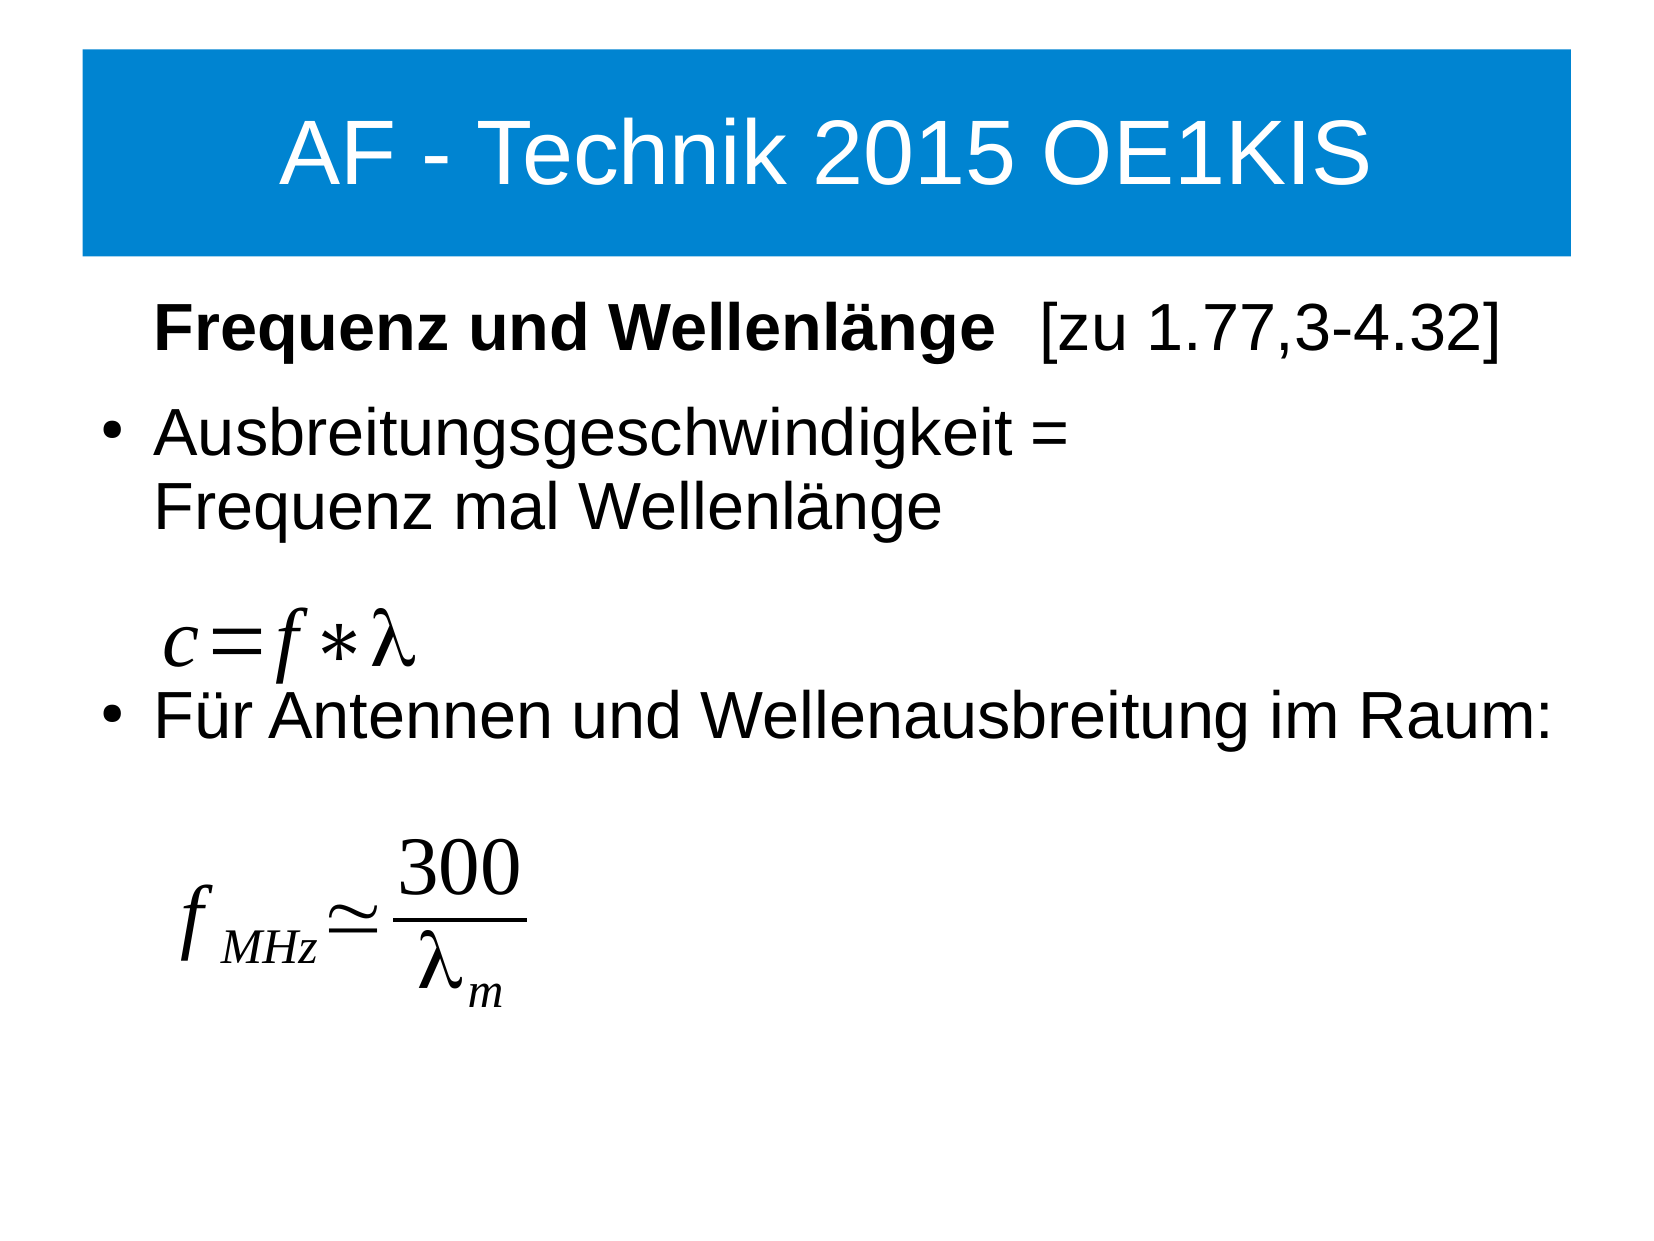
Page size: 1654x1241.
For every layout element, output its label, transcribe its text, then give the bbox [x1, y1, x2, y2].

title AF - Technik 2015 OE1KIS [82, 49, 1571, 257]
chart [170, 821, 538, 1019]
chart [154, 593, 426, 686]
list Frequenz und Wellenlänge [zu 1.77,3-4.32] Ausbreitungsgeschwindigkeit = Frequenz mal Wellenlänge Für Antennen und Wellenausbreitung im Raum: [82, 290, 1571, 1010]
